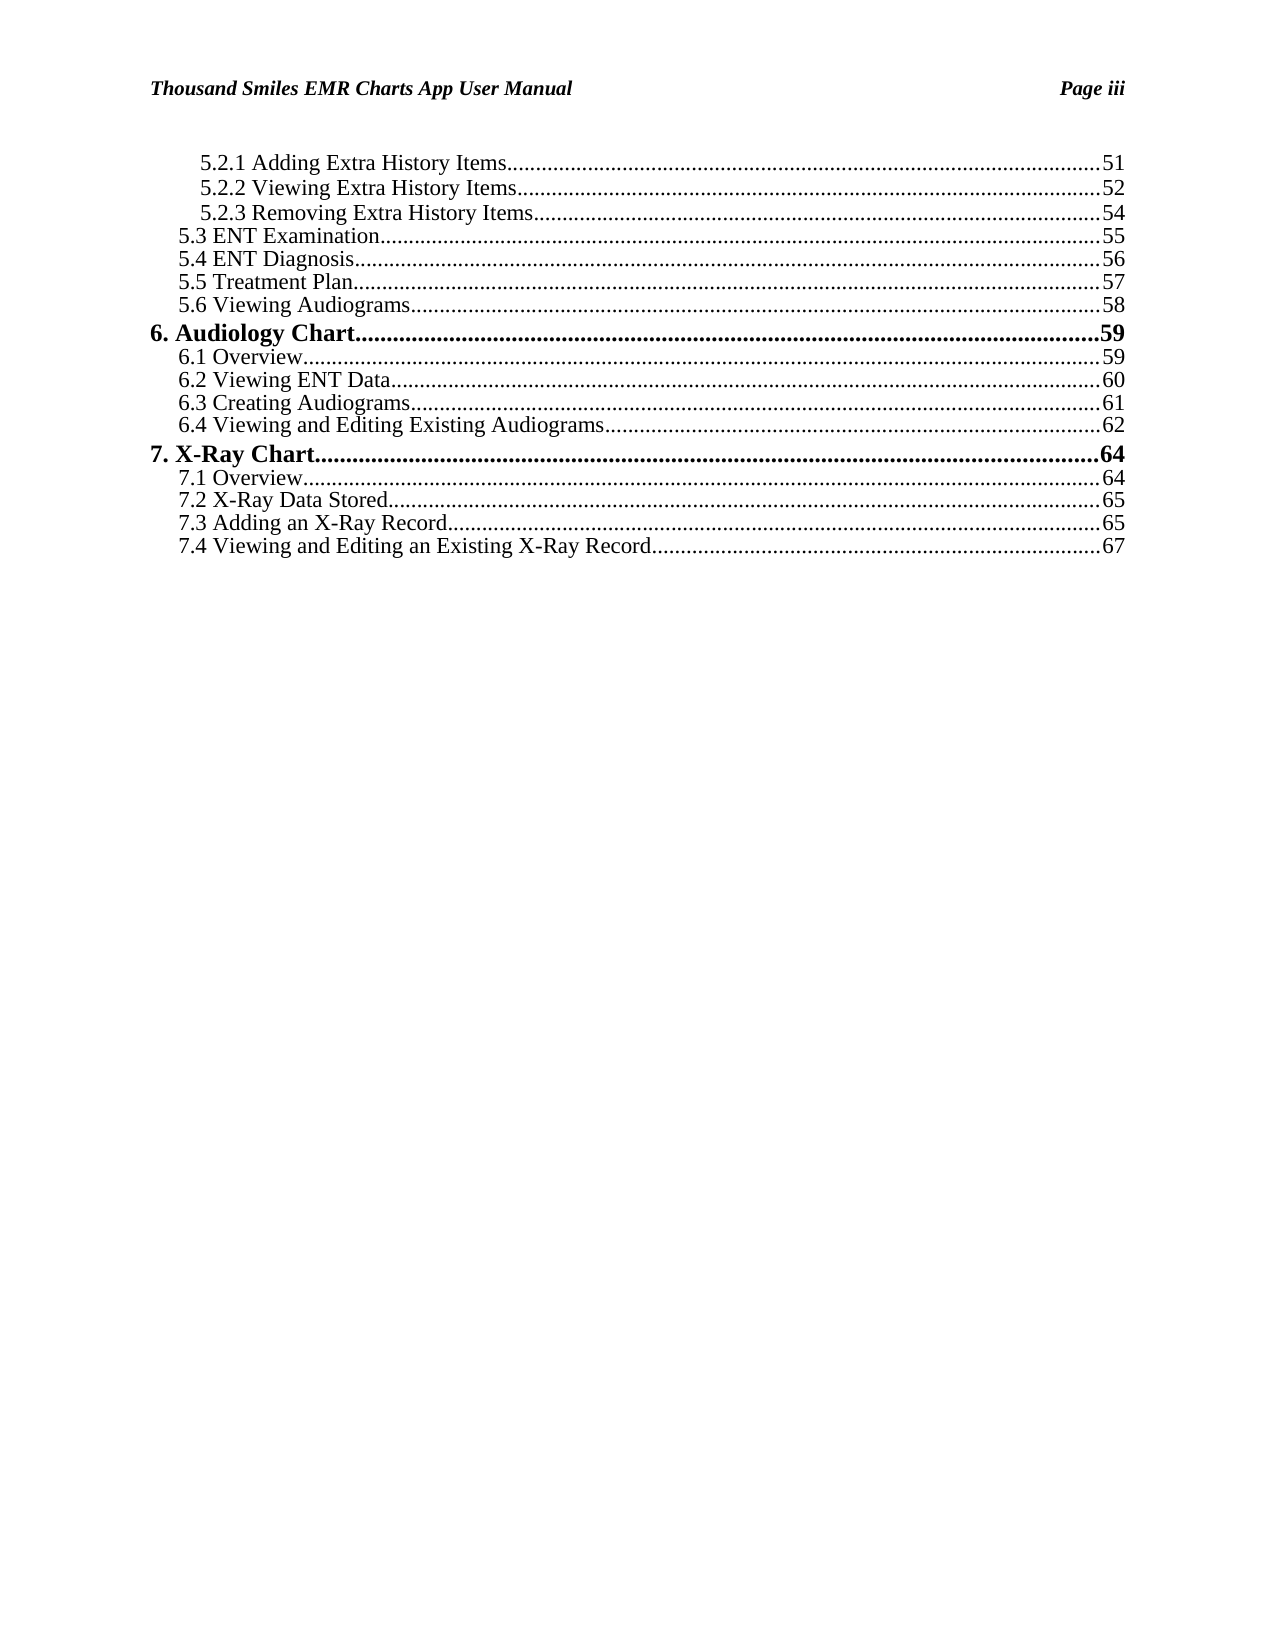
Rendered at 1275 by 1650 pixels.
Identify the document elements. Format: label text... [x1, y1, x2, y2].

text 5.2.1 Adding Extra History Items 51 [200, 150, 1125, 175]
text 6.2 Viewing ENT Data 60 [178, 369, 1125, 392]
text 6. Audiology Chart 59 [150, 323, 1125, 346]
text 6.3 Creating Audiograms 61 [178, 392, 1125, 414]
text 7.1 Overview 64 [178, 467, 1125, 489]
text 5.4 ENT Diagnosis 56 [178, 248, 1125, 271]
text 7.3 Adding an X-Ray Record 65 [178, 512, 1125, 535]
text 6.4 Viewing and Editing Existing Audiograms 62 [178, 414, 1125, 437]
text 5.3 ENT Examination 55 [178, 225, 1125, 248]
text 7. X-Ray Chart 64 [150, 444, 1125, 467]
text 6.1 Overview 59 [178, 346, 1125, 369]
text 5.2.3 Removing Extra History Items 54 [200, 200, 1125, 225]
text 5.5 Treatment Plan 57 [178, 271, 1125, 294]
text 7.4 Viewing and Editing an Existing X-Ray Record 67 [178, 535, 1125, 558]
text 5.2.2 Viewing Extra History Items 52 [200, 175, 1125, 200]
text 7.2 X-Ray Data Stored 65 [178, 489, 1125, 512]
text 5.6 Viewing Audiograms 58 [178, 294, 1125, 317]
